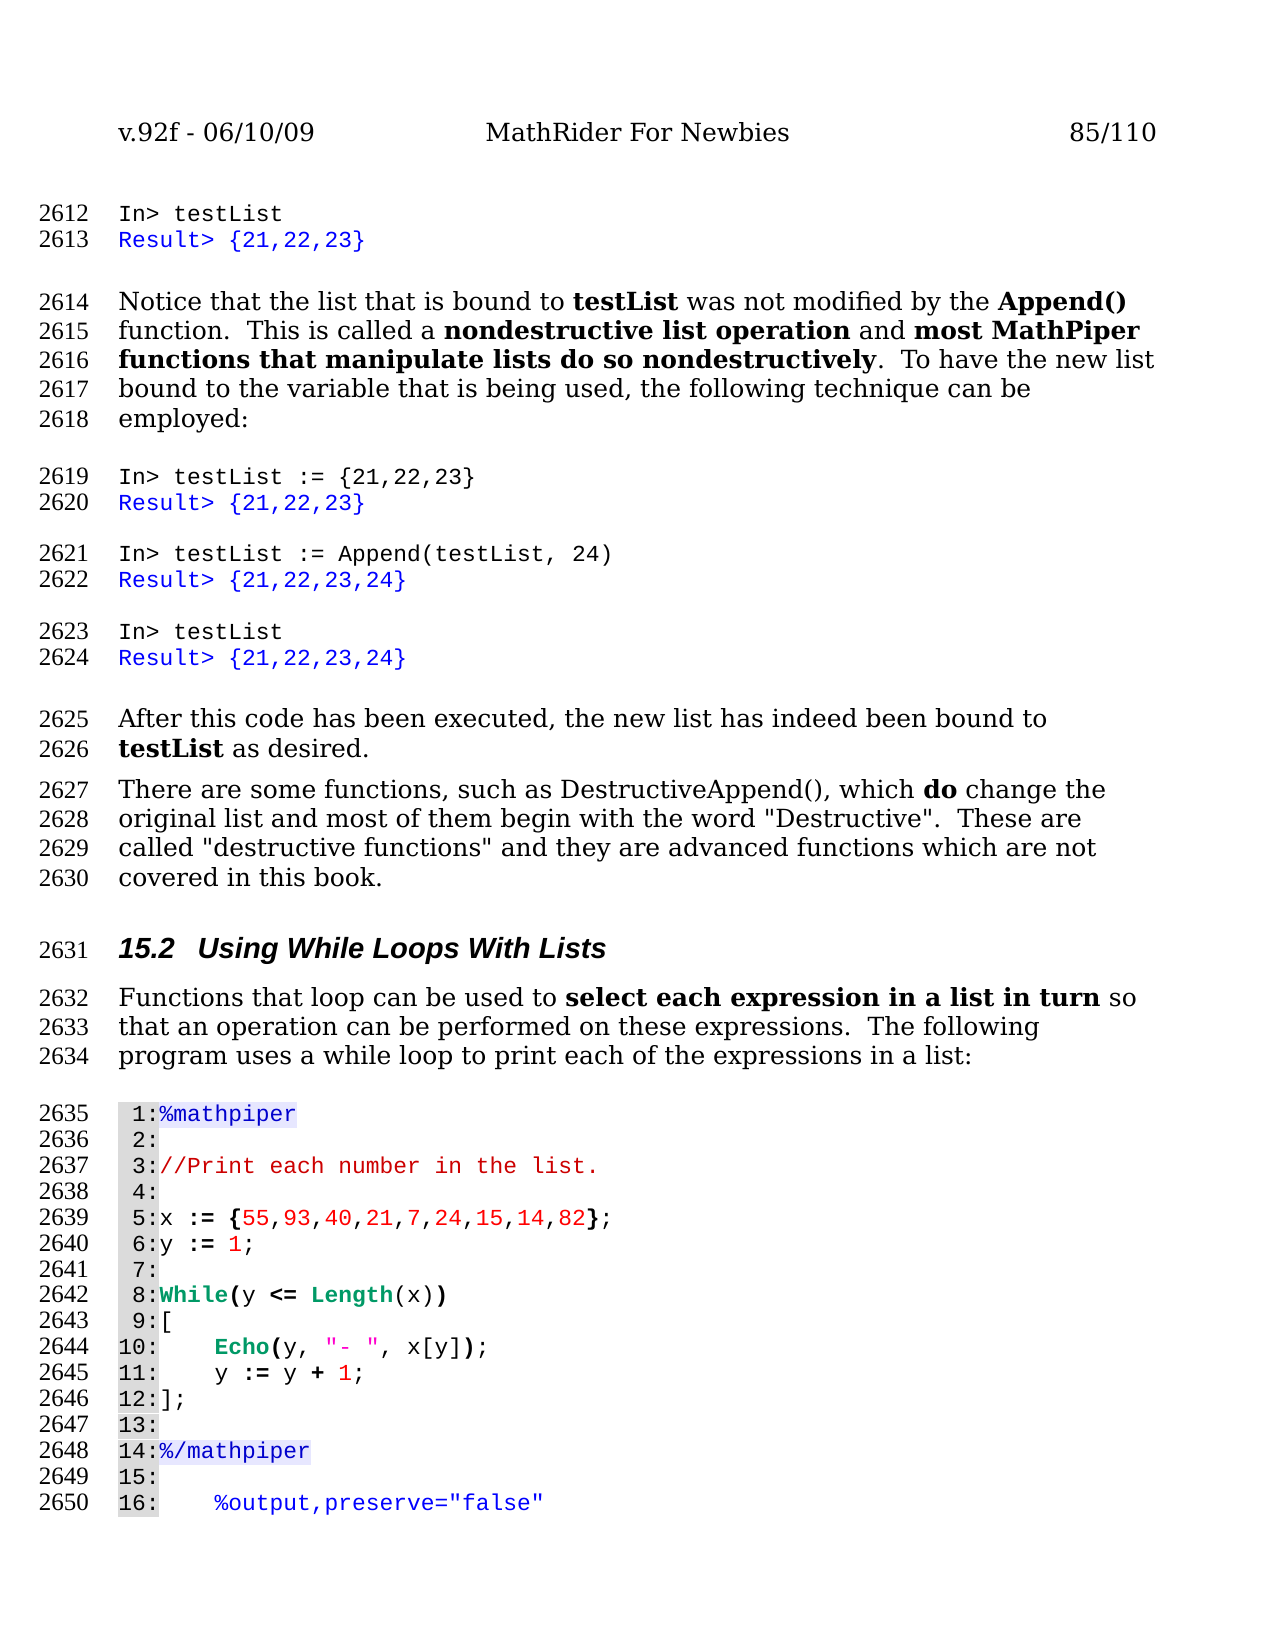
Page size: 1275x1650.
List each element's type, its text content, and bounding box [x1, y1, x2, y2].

text Result> {21,22,23} [118, 229, 1157, 254]
text Result> {21,22,23,24} [118, 569, 1157, 595]
text 3://Print each number in the list. [118, 1154, 1157, 1180]
text 14:%/mathpiper [118, 1439, 1157, 1465]
text Notice that the list that is bound to testList was not modified by the Append() function. This is called a nondestructive list operation and most MathPiper functions that manipulate lists do so nondestructively. To have the new list bound to the variable that is being used, the following technique can be employed: [118, 287, 1157, 433]
text 10: Echo(y, "- ", x[y]); [118, 1336, 1157, 1362]
text 9:[ [118, 1310, 1157, 1336]
text After this code has been executed, the new list has indeed been bound to testList as desired. [118, 704, 1157, 763]
text 5:x := {55,93,40,21,7,24,15,14,82}; [118, 1206, 1157, 1232]
text 7: [118, 1258, 1157, 1284]
text There are some functions, such as DestructiveAppend(), which do change the original list and most of them begin with the word "Destructive". These are called "destructive functions" and they are advanced functions which are not covered in this book. [118, 775, 1157, 892]
text 13: [118, 1413, 1157, 1439]
text 12:]; [118, 1388, 1157, 1413]
text Result> {21,22,23} [118, 491, 1157, 517]
text 4: [118, 1180, 1157, 1206]
text In> testList [118, 621, 1157, 647]
text 11: y := y + 1; [118, 1362, 1157, 1388]
text In> testList := {21,22,23} [118, 465, 1157, 491]
text 16: %output,preserve="false" [118, 1491, 1157, 1517]
text In> testList [118, 203, 1157, 229]
text 6:y := 1; [118, 1232, 1157, 1258]
text 8:While(y <= Length(x)) [118, 1284, 1157, 1310]
text In> testList := Append(testList, 24) [118, 543, 1157, 569]
text 2: [118, 1128, 1157, 1154]
text Result> {21,22,23,24} [118, 647, 1157, 672]
text Functions that loop can be used to select each expression in a list in turn so that an operation can be performed on these expressions. The following program uses a while loop to print each of the expressions in a list: [118, 983, 1157, 1070]
text 15: [118, 1465, 1157, 1491]
subtitle Using While Loops With Lists [118, 931, 1157, 964]
text 1:%mathpiper [118, 1102, 1157, 1128]
